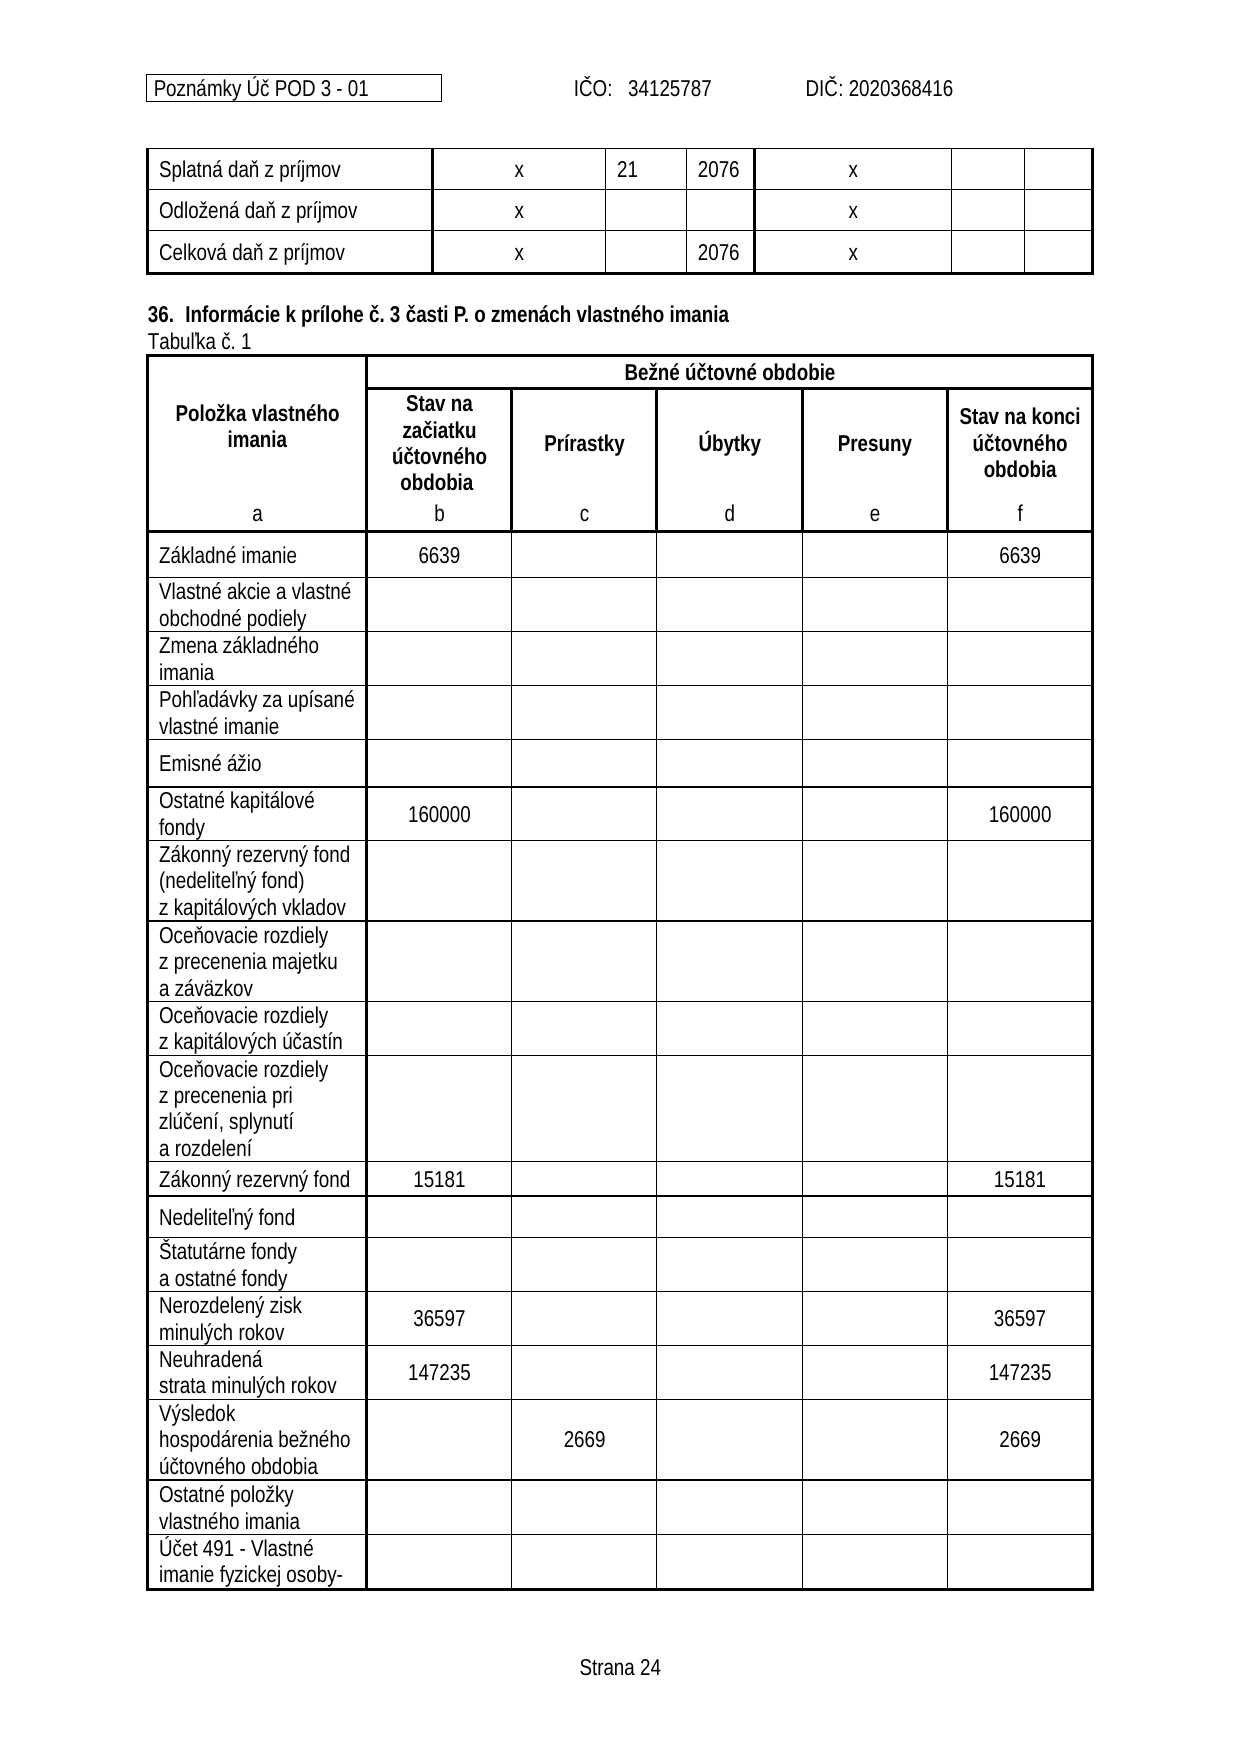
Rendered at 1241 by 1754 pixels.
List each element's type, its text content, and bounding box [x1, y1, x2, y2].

table_cell [948, 922, 1091, 1001]
table_cell [368, 1400, 511, 1479]
table_cell Emisné ážio [149, 740, 365, 786]
table_cell [657, 578, 802, 631]
table_cell [368, 922, 511, 1001]
table_cell [657, 632, 802, 685]
table_cell [803, 1162, 947, 1195]
table_cell x [756, 231, 951, 272]
table_cell [1025, 149, 1091, 189]
table_cell Zákonný rezervný fond [149, 1162, 365, 1195]
table_cell [948, 1238, 1091, 1291]
table_cell [657, 1481, 802, 1534]
table_cell Nedeliteľný fond [149, 1197, 365, 1237]
table_cell [512, 1292, 656, 1345]
table_cell Oceňovacie rozdiely z kapitálových účastín [149, 1002, 365, 1054]
table_cell [657, 922, 802, 1001]
table_cell [368, 632, 511, 685]
table_cell [803, 1292, 947, 1345]
table_cell 15181 [368, 1162, 511, 1195]
table_cell 6639 [368, 533, 511, 577]
table_cell x [434, 231, 605, 272]
table_cell [512, 1056, 656, 1161]
table_cell [948, 1197, 1091, 1237]
table_cell [687, 190, 753, 230]
table_cell [803, 1238, 947, 1291]
table_cell [368, 1238, 511, 1291]
table_cell Splatná daň z príjmov [149, 149, 431, 189]
table_cell [803, 578, 947, 631]
table_cell [803, 841, 947, 920]
table_cell [952, 149, 1024, 189]
table_cell Oceňovacie rozdiely z precenenia pri zlúčení, splynutí a rozdelení [149, 1056, 365, 1161]
table_cell [368, 1197, 511, 1237]
table_cell 2669 [948, 1400, 1091, 1479]
table_cell Presuny [804, 390, 946, 496]
table_cell [657, 1535, 802, 1588]
table_cell [512, 1238, 656, 1291]
table_cell [657, 1292, 802, 1345]
table_cell [657, 841, 802, 920]
table_cell [368, 740, 511, 786]
table_cell 15181 [948, 1162, 1091, 1195]
table_cell [512, 841, 656, 920]
table_cell x [434, 149, 605, 189]
table_cell [368, 686, 511, 739]
table_cell Stav na konci účtovného obdobia [949, 390, 1091, 496]
table_cell [952, 190, 1024, 230]
table_cell [952, 231, 1024, 272]
table_cell [657, 1197, 802, 1237]
table_cell [512, 578, 656, 631]
table_cell Základné imanie [149, 533, 365, 577]
table_cell [948, 740, 1091, 786]
table_cell [512, 1002, 656, 1054]
table_cell [657, 788, 802, 840]
title Informácie k prílohe č. 3 časti P. o zmenách vlastného imania [148, 301, 1092, 328]
table_cell [803, 1481, 947, 1534]
table_cell Výsledok hospodárenia bežného účtovného obdobia [149, 1400, 365, 1479]
table_cell 160000 [948, 788, 1091, 840]
table_cell [803, 1197, 947, 1237]
table_cell [368, 578, 511, 631]
table_cell [948, 841, 1091, 920]
table_cell Nerozdelený zisk minulých rokov [149, 1292, 365, 1345]
table_cell [657, 1056, 802, 1161]
table_cell [1025, 231, 1091, 272]
table_cell [512, 1535, 656, 1588]
table_cell [948, 686, 1091, 739]
table_cell 160000 [368, 788, 511, 840]
table_cell Prírastky [513, 390, 655, 496]
table_cell [803, 922, 947, 1001]
table_cell [512, 1162, 656, 1195]
table_cell [368, 1056, 511, 1161]
table_cell 36597 [948, 1292, 1091, 1345]
table_cell e [804, 496, 946, 530]
table_cell Ostatné kapitálové fondy [149, 788, 365, 840]
table_cell [948, 578, 1091, 631]
table_cell Účet 491 - Vlastné imanie fyzickej osoby- [149, 1535, 365, 1588]
table_cell [512, 686, 656, 739]
table_cell Pohľadávky za upísané vlastné imanie [149, 686, 365, 739]
table_cell [803, 1346, 947, 1398]
table_cell [368, 1535, 511, 1588]
table_cell Neuhradená strata minulých rokov [149, 1346, 365, 1398]
table_cell [606, 231, 686, 272]
table_cell 147235 [948, 1346, 1091, 1398]
table_cell Zmena základného imania [149, 632, 365, 685]
table_cell [512, 1481, 656, 1534]
table_cell [606, 190, 686, 230]
table_cell Ostatné položky vlastného imania [149, 1481, 365, 1534]
table_cell x [756, 190, 951, 230]
table_cell f [949, 496, 1091, 530]
table_cell [803, 740, 947, 786]
table_cell Úbytky [658, 390, 801, 496]
table_cell [512, 1346, 656, 1398]
table_cell 147235 [368, 1346, 511, 1398]
table_header Položka vlastného imania [149, 357, 365, 496]
table_cell [948, 632, 1091, 685]
table_cell [803, 533, 947, 577]
table_cell [512, 740, 656, 786]
table_cell [657, 533, 802, 577]
table_cell x [434, 190, 605, 230]
table_cell 36597 [368, 1292, 511, 1345]
table_cell [368, 1002, 511, 1054]
table_cell [657, 686, 802, 739]
table_cell [368, 1481, 511, 1534]
table_cell [803, 632, 947, 685]
table_cell [512, 632, 656, 685]
table_cell [657, 1002, 802, 1054]
table_cell d [658, 496, 801, 530]
table_cell [512, 788, 656, 840]
table_cell 2076 [687, 149, 753, 189]
table_cell Oceňovacie rozdiely z precenenia majetku a záväzkov [149, 922, 365, 1001]
table_cell a [149, 496, 365, 530]
table_cell [657, 740, 802, 786]
table_cell 21 [606, 149, 686, 189]
table_cell [803, 1400, 947, 1479]
table_cell Štatutárne fondy a ostatné fondy [149, 1238, 365, 1291]
table_cell [512, 922, 656, 1001]
table_cell [1025, 190, 1091, 230]
table_cell [948, 1481, 1091, 1534]
table_cell [512, 1197, 656, 1237]
table_cell [948, 1056, 1091, 1161]
text Tabuľka č. 1 [148, 328, 1092, 354]
table_cell [803, 1535, 947, 1588]
table_cell Zákonný rezervný fond (nedeliteľný fond) z kapitálových vkladov [149, 841, 365, 920]
table_cell [803, 788, 947, 840]
table_cell [368, 841, 511, 920]
table_cell [657, 1162, 802, 1195]
table_cell b [368, 496, 510, 530]
table_cell 6639 [948, 533, 1091, 577]
table_cell [948, 1002, 1091, 1054]
table_cell [803, 686, 947, 739]
table_cell [803, 1056, 947, 1161]
table_cell Vlastné akcie a vlastné obchodné podiely [149, 578, 365, 631]
table_cell 2076 [687, 231, 753, 272]
table_cell Odložená daň z príjmov [149, 190, 431, 230]
table_cell Stav na začiatku účtovného obdobia [368, 390, 510, 496]
table_cell [512, 533, 656, 577]
table_cell Celková daň z príjmov [149, 231, 431, 272]
table_cell [657, 1346, 802, 1398]
table_cell [948, 1535, 1091, 1588]
table_cell c [513, 496, 655, 530]
table_cell [657, 1238, 802, 1291]
table_cell [803, 1002, 947, 1054]
table_cell 2669 [512, 1400, 656, 1479]
table_cell x [756, 149, 951, 189]
table_header Bežné účtovné obdobie [368, 357, 1091, 387]
table_cell [657, 1400, 802, 1479]
